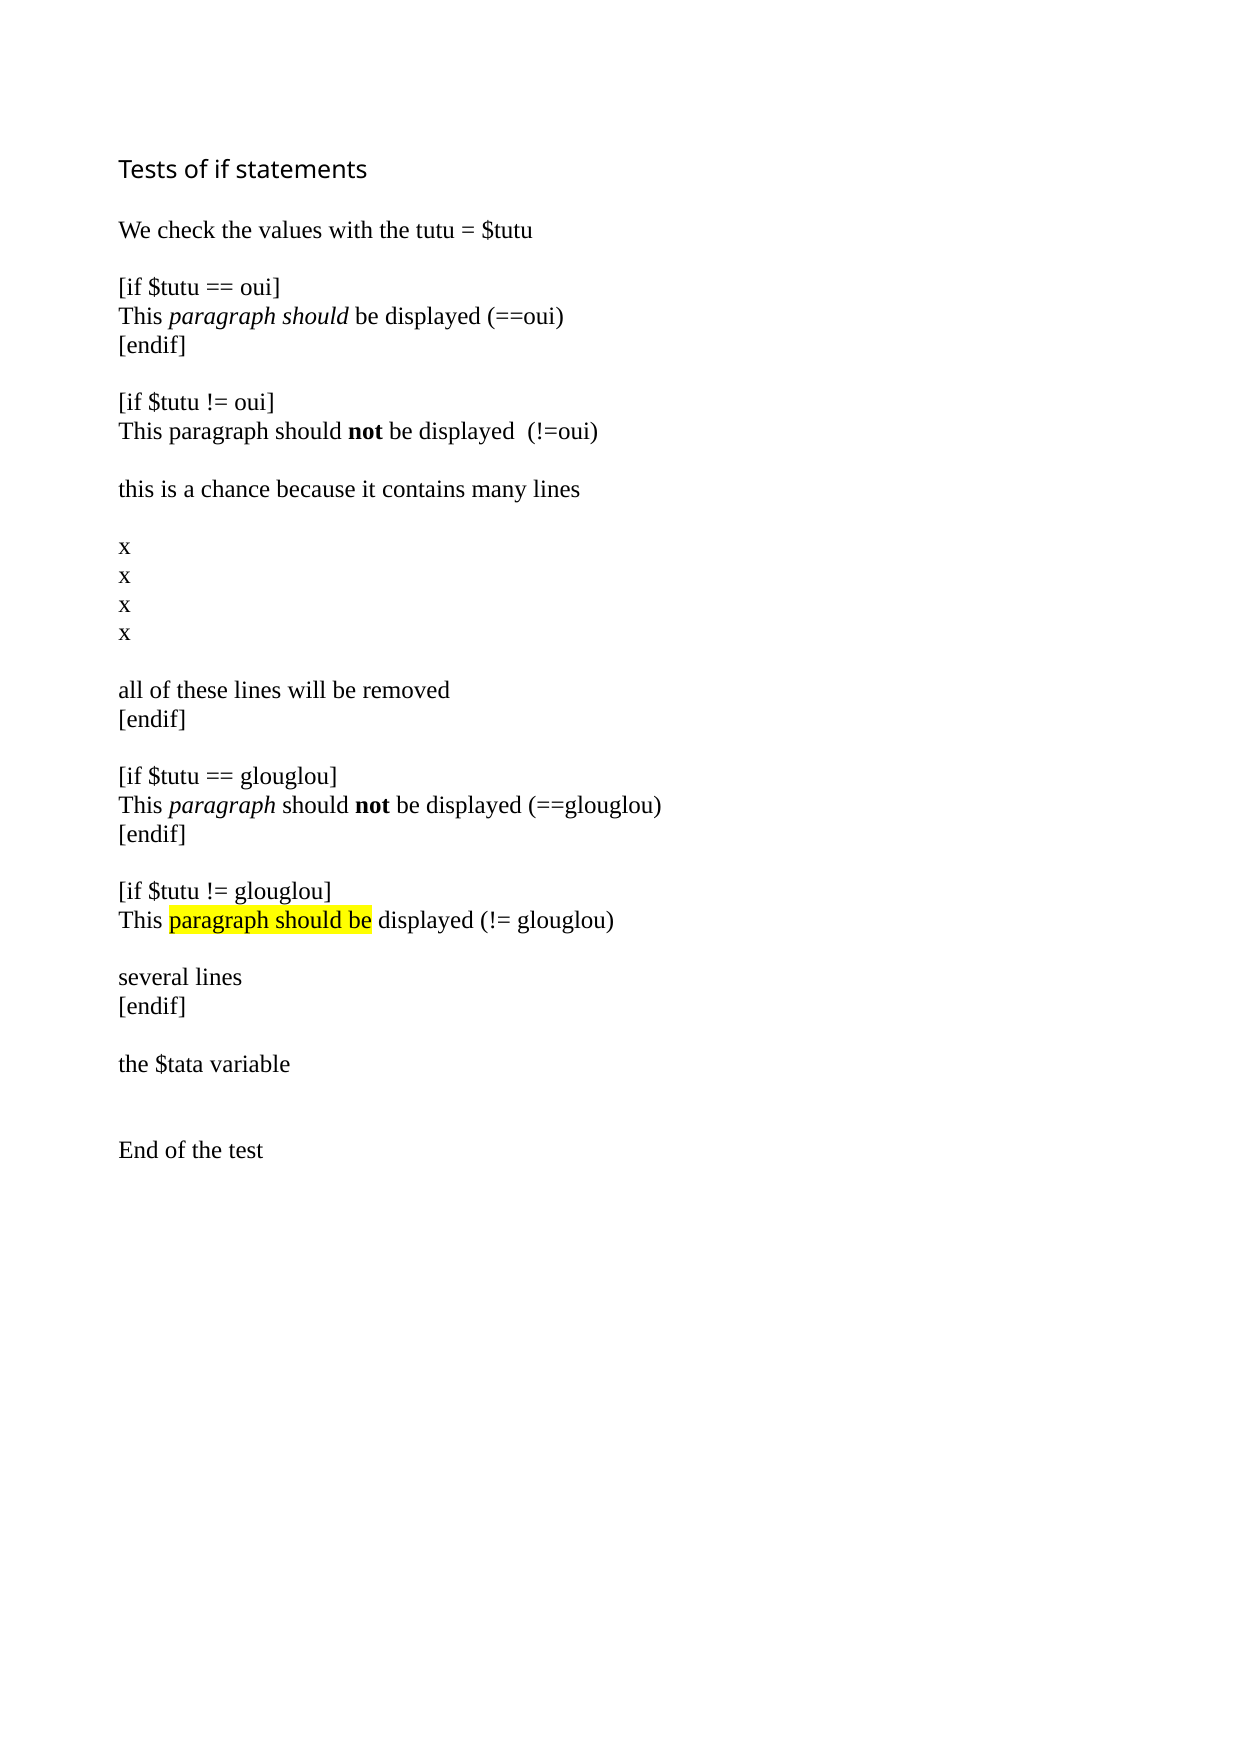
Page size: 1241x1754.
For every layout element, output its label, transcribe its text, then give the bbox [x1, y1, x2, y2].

text [endif] [118, 819, 1122, 847]
text [endif] [118, 330, 1122, 359]
text End of the test [118, 1135, 1122, 1164]
text [if $tutu != glouglou] [118, 876, 1122, 905]
text Tests of if statements [118, 152, 1122, 186]
text [if $tutu == glouglou] [118, 761, 1122, 790]
text This paragraph should not be displayed (!=oui) [118, 416, 1122, 445]
text [endif] [118, 704, 1122, 732]
text x [118, 617, 1122, 646]
text [if $tutu == oui] [118, 272, 1122, 301]
text This paragraph should be displayed (!= glouglou) [118, 905, 1122, 934]
text all of these lines will be removed [118, 675, 1122, 704]
text x [118, 531, 1122, 560]
text x [118, 589, 1122, 617]
text [endif] [118, 991, 1122, 1020]
text the $tata variable [118, 1049, 1122, 1077]
text several lines [118, 962, 1122, 991]
text This paragraph should not be displayed (==glouglou) [118, 790, 1122, 819]
text x [118, 560, 1122, 589]
text This paragraph should be displayed (==oui) [118, 301, 1122, 330]
text this is a chance because it contains many lines [118, 474, 1122, 502]
text We check the values with the tutu = $tutu [118, 215, 1122, 244]
text [if $tutu != oui] [118, 387, 1122, 416]
